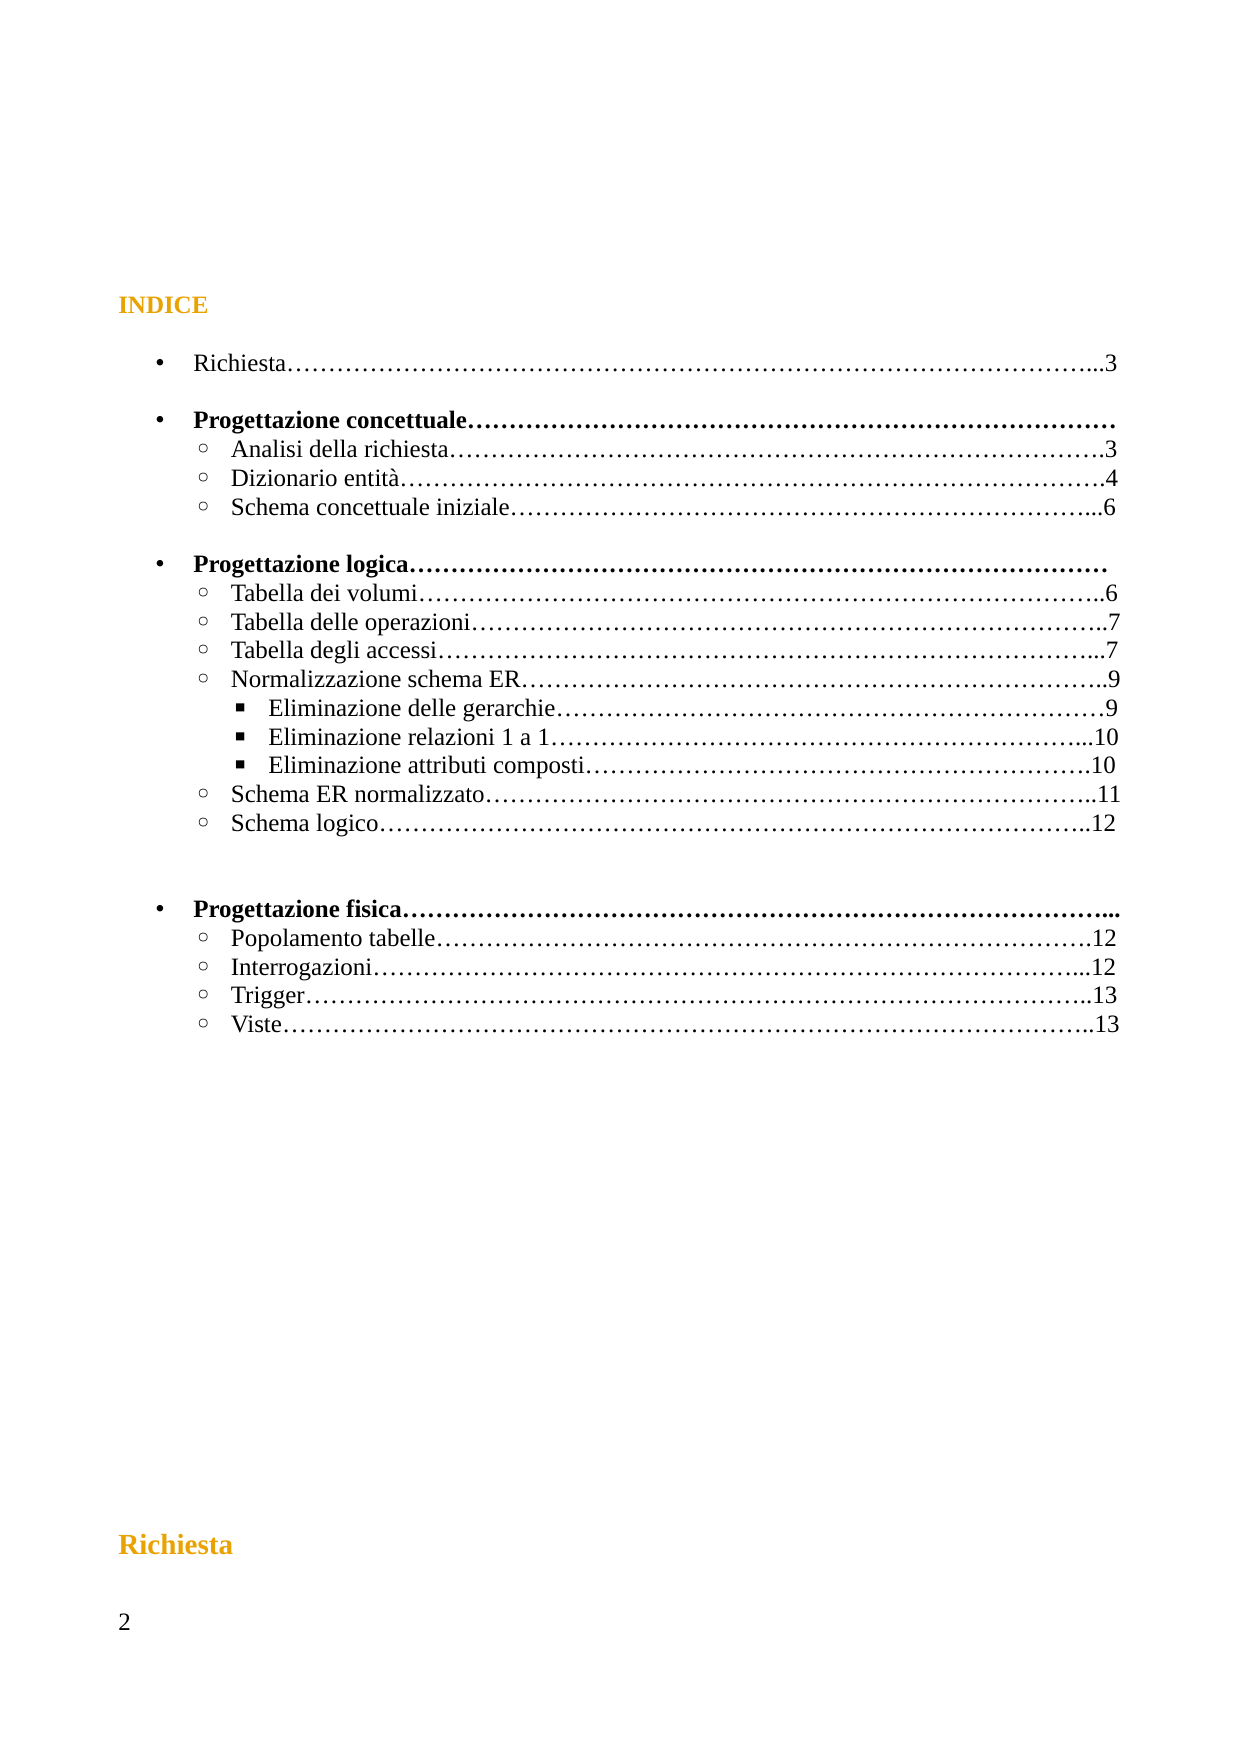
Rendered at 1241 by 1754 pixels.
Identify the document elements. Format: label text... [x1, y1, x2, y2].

list Dizionario entità………………………………………………………………………….4 [193, 463, 1122, 492]
text Richiesta [118, 1527, 1122, 1560]
list Tabella delle operazioni…………………………………………………………………..7 [193, 607, 1122, 636]
list Schema logico…………………………………………………………………………..12 [193, 808, 1122, 837]
text INDICE [118, 291, 1122, 319]
list Eliminazione attributi composti…………………………………………………….10 [231, 751, 1122, 779]
list Interrogazioni…………………………………………………………………………...12 [193, 952, 1122, 981]
list Richiesta……………………………………………………………………………………...3 [156, 348, 1122, 377]
list Eliminazione relazioni 1 a 1………………………………………………………...10 [231, 722, 1122, 751]
list Tabella degli accessi……………………………………………………………………...7 [193, 636, 1122, 664]
list Progettazione concettuale…………………………………………………………………… [156, 406, 1122, 434]
list Schema ER normalizzato………………………………………………………………..11 [193, 779, 1122, 808]
list Normalizzazione schema ER……………………………………………………………..9 [193, 664, 1122, 693]
list Progettazione fisica…………………………………………………………………………... [156, 894, 1122, 923]
list Analisi della richiesta…………………………………………………………………….3 [193, 434, 1122, 463]
list Viste……………………………………………………………………………………..13 [193, 1009, 1122, 1038]
list Progettazione logica………………………………………………………………………… [156, 549, 1122, 578]
list Popolamento tabelle…………………………………………………………………….12 [193, 923, 1122, 952]
list Schema concettuale iniziale……………………………………………………………...6 [193, 492, 1122, 521]
list Eliminazione delle gerarchie…………………………………………………………9 [231, 693, 1122, 722]
list Trigger…………………………………………………………………………………..13 [193, 981, 1122, 1009]
list Tabella dei volumi………………………………………………………………………..6 [193, 578, 1122, 607]
